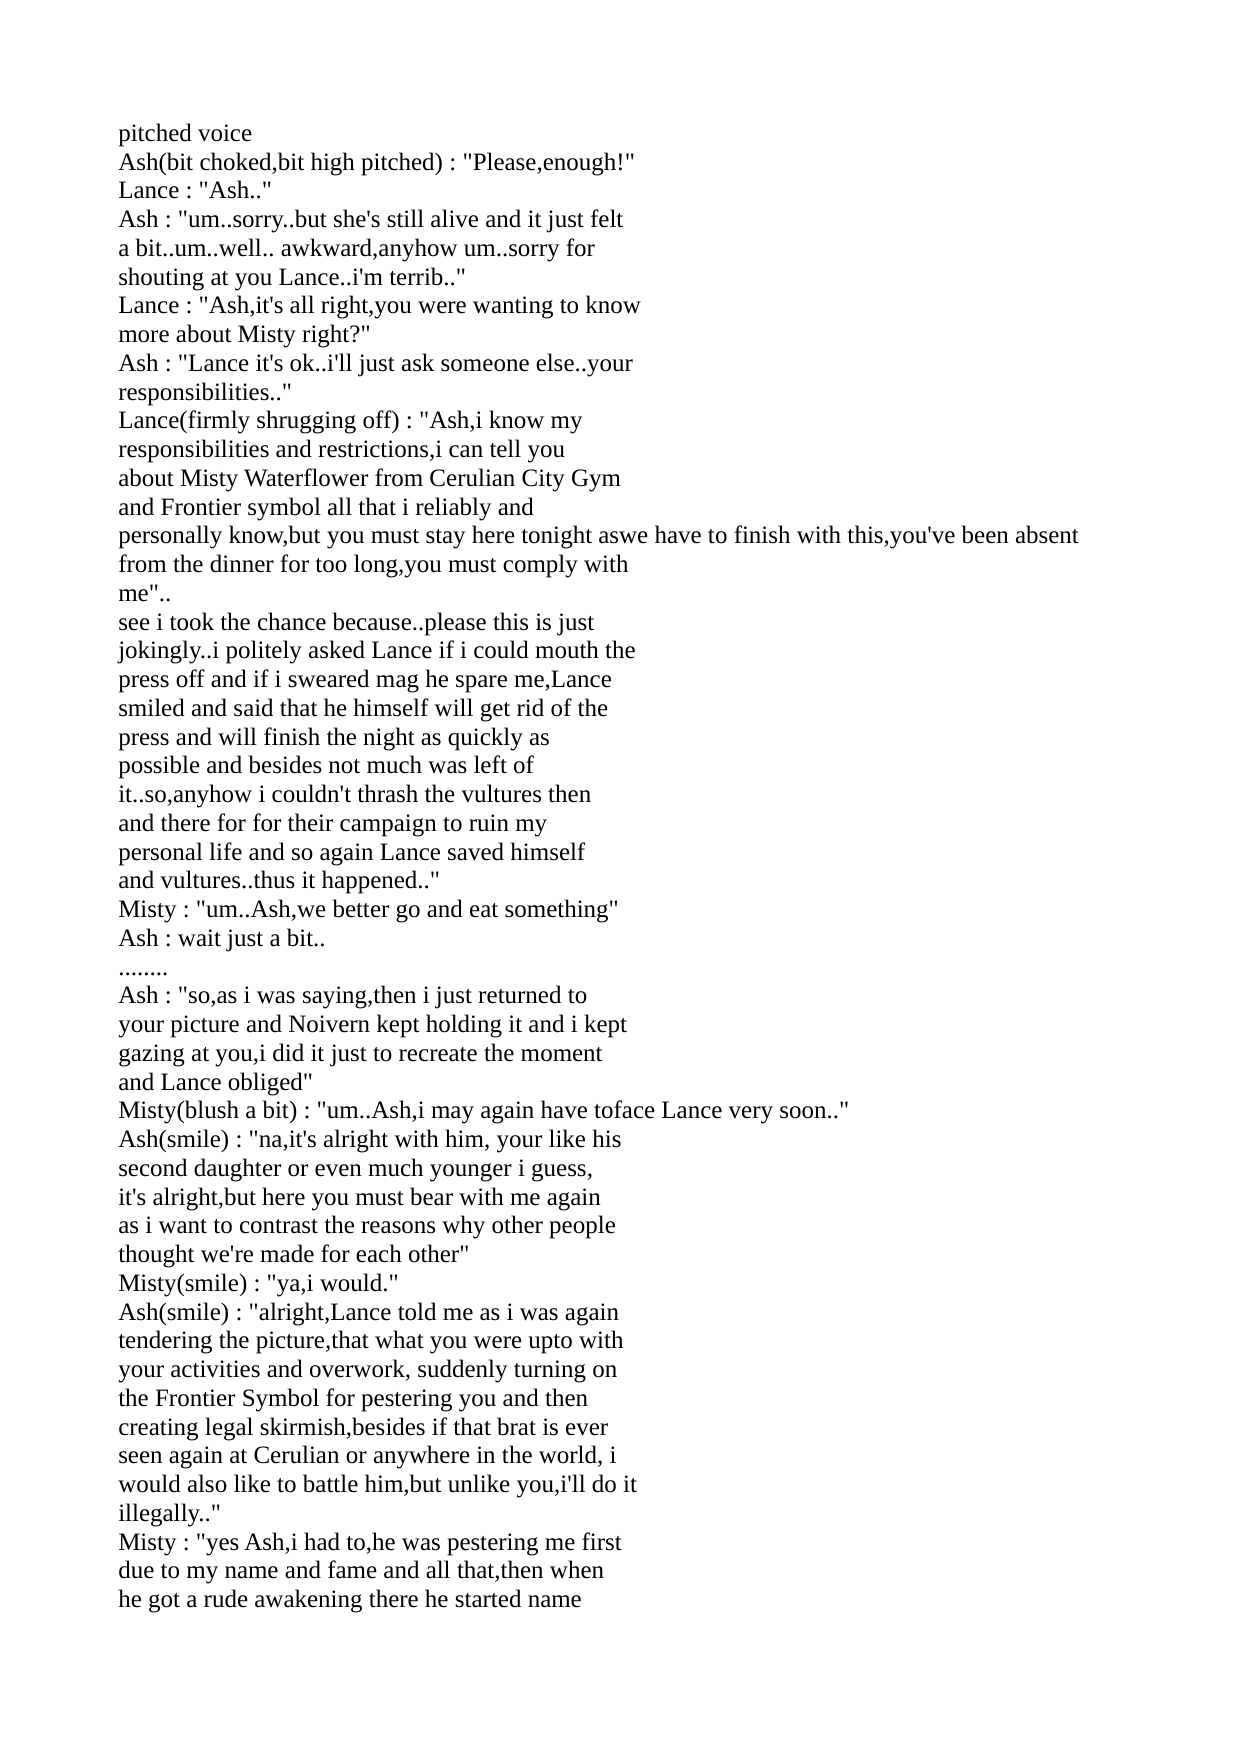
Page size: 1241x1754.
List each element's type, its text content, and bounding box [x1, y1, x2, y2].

text jokingly..i politely asked Lance if i could mouth the [118, 636, 1122, 664]
text Ash(smile) : "alright,Lance told me as i was again [118, 1297, 1122, 1326]
text due to my name and fame and all that,then when [118, 1556, 1122, 1584]
text thought we're made for each other" [118, 1239, 1122, 1268]
text Lance : "Ash.." [118, 176, 1122, 204]
text it..so,anyhow i couldn't thrash the vultures then [118, 779, 1122, 808]
text personal life and so again Lance saved himself [118, 837, 1122, 866]
text would also like to battle him,but unlike you,i'll do it [118, 1469, 1122, 1498]
text Misty(smile) : "ya,i would." [118, 1268, 1122, 1297]
text and Frontier symbol all that i reliably and [118, 492, 1122, 521]
text Misty : "um..Ash,we better go and eat something" [118, 894, 1122, 923]
text responsibilities.." [118, 377, 1122, 406]
text me".. [118, 578, 1122, 607]
text tendering the picture,that what you were upto with [118, 1326, 1122, 1354]
text Ash(smile) : "na,it's alright with him, your like his [118, 1124, 1122, 1153]
text the Frontier Symbol for pestering you and then [118, 1383, 1122, 1412]
text and Lance obliged" [118, 1067, 1122, 1096]
text Misty(blush a bit) : "um..Ash,i may again have toface Lance very soon.." [118, 1096, 1122, 1124]
text illegally.." [118, 1498, 1122, 1527]
text and vultures..thus it happened.." [118, 866, 1122, 894]
text personally know,but you must stay here tonight aswe have to finish with this,you've been absent [118, 521, 1122, 549]
text from the dinner for too long,you must comply with [118, 549, 1122, 578]
text press off and if i sweared mag he spare me,Lance [118, 664, 1122, 693]
text second daughter or even much younger i guess, [118, 1153, 1122, 1182]
text Misty : "yes Ash,i had to,he was pestering me first [118, 1527, 1122, 1556]
text about Misty Waterflower from Cerulian City Gym [118, 463, 1122, 492]
text Ash : "Lance it's ok..i'll just ask someone else..your [118, 348, 1122, 377]
text see i took the chance because..please this is just [118, 607, 1122, 636]
text ........ [118, 952, 1122, 981]
text pitched voice [118, 118, 1122, 147]
text your activities and overwork, suddenly turning on [118, 1354, 1122, 1383]
text a bit..um..well.. awkward,anyhow um..sorry for [118, 233, 1122, 262]
text possible and besides not much was left of [118, 751, 1122, 779]
text he got a rude awakening there he started name [118, 1584, 1122, 1613]
text creating legal skirmish,besides if that brat is ever [118, 1412, 1122, 1441]
text gazing at you,i did it just to recreate the moment [118, 1038, 1122, 1067]
text shouting at you Lance..i'm terrib.." [118, 262, 1122, 291]
text and there for for their campaign to ruin my [118, 808, 1122, 837]
text Ash : wait just a bit.. [118, 923, 1122, 952]
text your picture and Noivern kept holding it and i kept [118, 1009, 1122, 1038]
text Ash : "so,as i was saying,then i just returned to [118, 981, 1122, 1009]
text Lance(firmly shrugging off) : "Ash,i know my [118, 406, 1122, 434]
text seen again at Cerulian or anywhere in the world, i [118, 1441, 1122, 1469]
text Ash : "um..sorry..but she's still alive and it just felt [118, 204, 1122, 233]
text more about Misty right?" [118, 319, 1122, 348]
text Lance : "Ash,it's all right,you were wanting to know [118, 291, 1122, 319]
text Ash(bit choked,bit high pitched) : "Please,enough!" [118, 147, 1122, 176]
text responsibilities and restrictions,i can tell you [118, 434, 1122, 463]
text press and will finish the night as quickly as [118, 722, 1122, 751]
text smiled and said that he himself will get rid of the [118, 693, 1122, 722]
text it's alright,but here you must bear with me again [118, 1182, 1122, 1211]
text as i want to contrast the reasons why other people [118, 1211, 1122, 1239]
